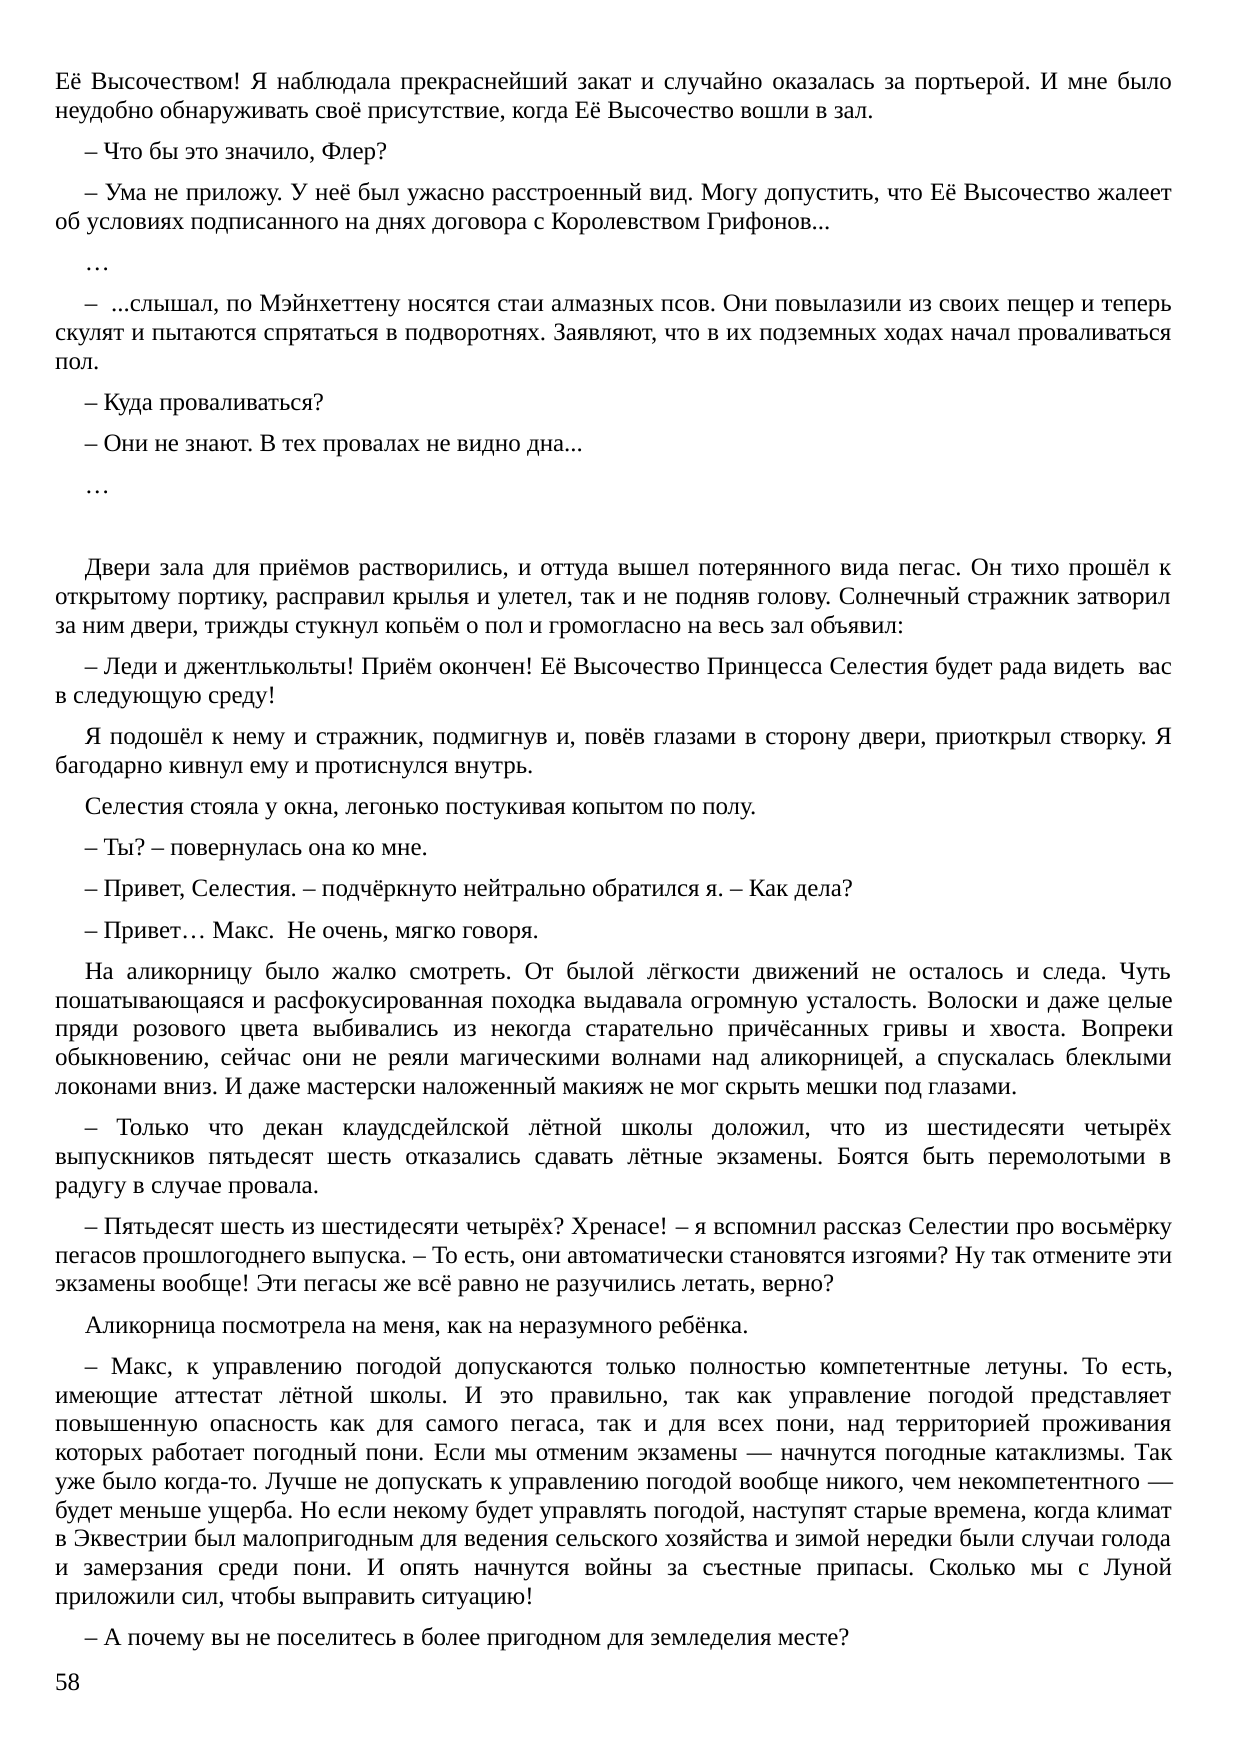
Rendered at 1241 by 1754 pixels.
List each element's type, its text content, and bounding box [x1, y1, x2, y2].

text – Привет… Макс. Не очень, мягко говоря. [55, 915, 1173, 943]
text – Куда проваливаться? [55, 387, 1173, 416]
text – Только что декан клаудсдейлской лётной школы доложил, что из шестидесяти четырёх выпускников пятьдесят шесть отказались сдавать лётные экзамены. Боятся быть перемолотыми в радугу в случае провала. [55, 1112, 1173, 1198]
text Двери зала для приёмов растворились, и оттуда вышел потерянного вида пегас. Он тихо прошёл к открытому портику, расправил крылья и улетел, так и не подняв голову. Солнечный стражник затворил за ним двери, трижды стукнул копьём о пол и громогласно на весь зал объявил: [55, 552, 1173, 638]
text Её Высочеством! Я наблюдала прекраснейший закат и случайно оказалась за портьерой. И мне было неудобно обнаруживать своё присутствие, когда Её Высочество вошли в зал. [55, 66, 1173, 123]
text Селестия стояла у окна, легонько постукивая копытом по полу. [55, 791, 1173, 820]
text – Леди и джентлькольты! Приём окончен! Её Высочество Принцесса Селестия будет рада видеть вас в следующую среду! [55, 651, 1173, 708]
text Я подошёл к нему и стражник, подмигнув и, повёв глазами в сторону двери, приоткрыл створку. Я багодарно кивнул ему и протиснулся внутрь. [55, 721, 1173, 778]
text … [55, 247, 1173, 276]
text – Они не знают. В тех провалах не видно дна... [55, 428, 1173, 457]
text На аликорницу было жалко смотреть. От былой лёгкости движений не осталось и следа. Чуть пошатывающаяся и расфокусированная походка выдавала огромную усталость. Волоски и даже целые пряди розового цвета выбивались из некогда старательно причёсанных гривы и хвоста. Вопреки обыкновению, сейчас они не реяли магическими волнами над аликорницей, а спускалась блеклыми локонами вниз. И даже мастерски наложенный макияж не мог скрыть мешки под глазами. [55, 956, 1173, 1100]
text Аликорница посмотрела на меня, как на неразумного ребёнка. [55, 1310, 1173, 1338]
text – А почему вы не поселитесь в более пригодном для земледелия месте? [55, 1622, 1173, 1651]
text – Ты? – повернулась она ко мне. [55, 832, 1173, 861]
text – Привет, Селестия. – подчёркнуто нейтрально обратился я. – Как дела? [55, 873, 1173, 902]
text – Что бы это значило, Флер? [55, 136, 1173, 165]
text – Ума не приложу. У неё был ужасно расстроенный вид. Могу допустить, что Её Высочество жалеет об условиях подписанного на днях договора с Королевством Грифонов... [55, 177, 1173, 235]
text – Пятьдесят шесть из шестидесяти четырёх? Хренасе! – я вспомнил рассказ Селестии про восьмёрку пегасов прошлогоднего выпуска. – То есть, они автоматически становятся изгоями? Ну так отмените эти экзамены вообще! Эти пегасы же всё равно не разучились летать, верно? [55, 1211, 1173, 1297]
text – ...слышал, по Мэйнхеттену носятся стаи алмазных псов. Они повылазили из своих пещер и теперь скулят и пытаются спрятаться в подворотнях. Заявляют, что в их подземных ходах начал проваливаться пол. [55, 288, 1173, 375]
text – Макс, к управлению погодой допускаются только полностью компетентные летуны. То есть, имеющие аттестат лётной школы. И это правильно, так как управление погодой представляет повышенную опасность как для самого пегаса, так и для всех пони, над территорией проживания которых работает погодный пони. Если мы отменим экзамены — начнутся погодные катаклизмы. Так уже было когда-то. Лучше не допускать к управлению погодой вообще никого, чем некомпетентного — будет меньше ущерба. Но если некому будет управлять погодой, наступят старые времена, когда климат в Эквестрии был малопригодным для ведения сельского хозяйства и зимой нередки были случаи голода и замерзания среди пони. И опять начнутся войны за съестные припасы. Сколько мы с Луной приложили сил, чтобы выправить ситуацию! [55, 1351, 1173, 1610]
text … [55, 470, 1173, 498]
